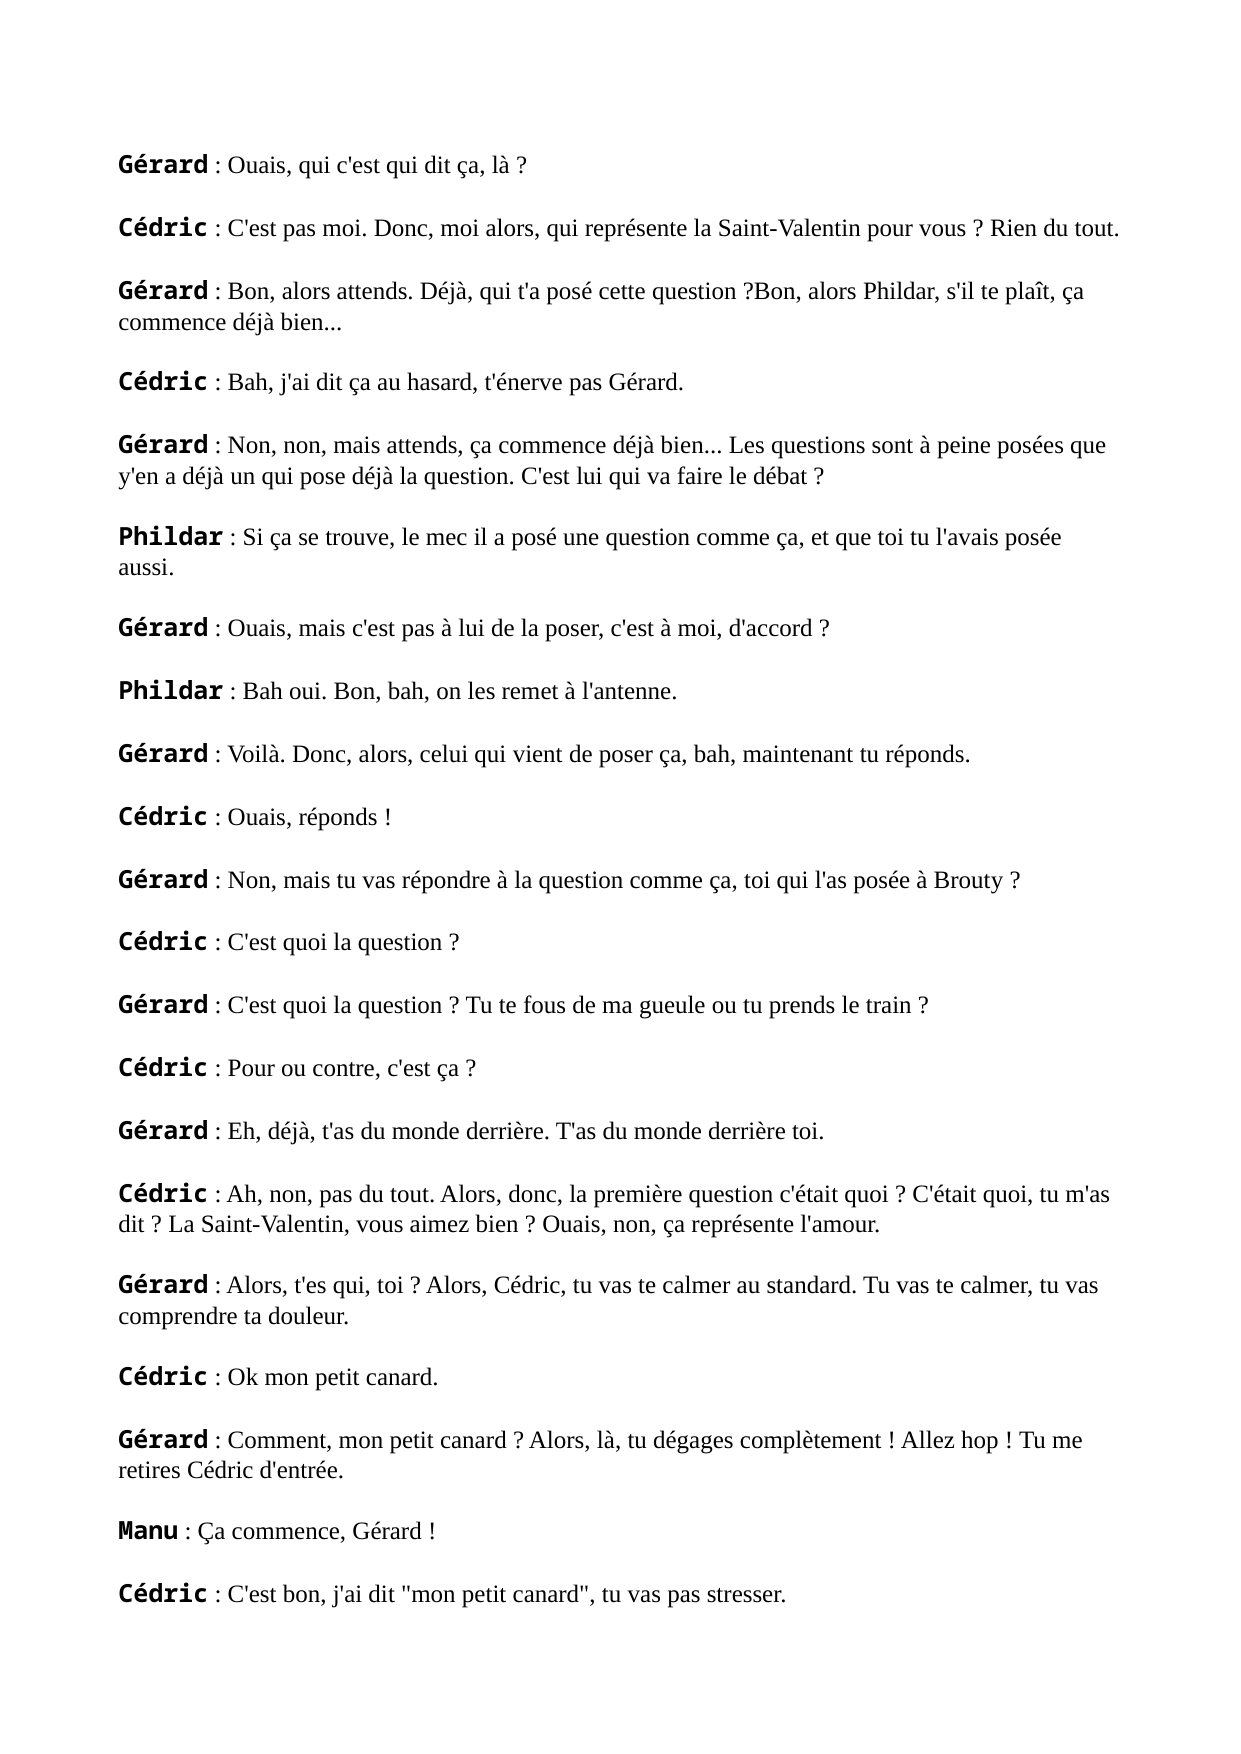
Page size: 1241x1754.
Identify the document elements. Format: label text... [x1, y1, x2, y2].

text Cédric : Bah, j'ai dit ça au hasard, t'énerve pas Gérard. [118, 364, 1122, 398]
text Cédric : C'est bon, j'ai dit "mon petit canard", tu vas pas stresser. [118, 1576, 1122, 1610]
text Gérard : Ouais, mais c'est pas à lui de la poser, c'est à moi, d'accord ? [118, 610, 1122, 644]
text Gérard : Comment, mon petit canard ? Alors, là, tu dégages complètement ! Allez hop ! Tu me retires Cédric d'entrée. [118, 1421, 1122, 1484]
text Cédric : Ah, non, pas du tout. Alors, donc, la première question c'était quoi ? C'était quoi, tu m'as dit ? La Saint-Valentin, vous aimez bien ? Ouais, non, ça représente l'amour. [118, 1175, 1122, 1238]
text Gérard : Bon, alors attends. Déjà, qui t'a posé cette question ?Bon, alors Phildar, s'il te plaît, ça commence déjà bien... [118, 272, 1122, 335]
text Gérard : Non, non, mais attends, ça commence déjà bien... Les questions sont à peine posées que y'en a déjà un qui pose déjà la question. C'est lui qui va faire le débat ? [118, 427, 1122, 490]
text Gérard : C'est quoi la question ? Tu te fous de ma gueule ou tu prends le train ? [118, 987, 1122, 1021]
text Gérard : Alors, t'es qui, toi ? Alors, Cédric, tu vas te calmer au standard. Tu vas te calmer, tu vas comprendre ta douleur. [118, 1267, 1122, 1330]
text Cédric : C'est pas moi. Donc, moi alors, qui représente la Saint-Valentin pour vous ? Rien du tout. [118, 210, 1122, 244]
text Gérard : Eh, déjà, t'as du monde derrière. T'as du monde derrière toi. [118, 1112, 1122, 1147]
text Phildar : Si ça se trouve, le mec il a posé une question comme ça, et que toi tu l'avais posée aussi. [118, 518, 1122, 581]
text Cédric : Ouais, réponds ! [118, 798, 1122, 832]
text Gérard : Non, mais tu vas répondre à la question comme ça, toi qui l'as posée à Brouty ? [118, 861, 1122, 895]
text Cédric : Ok mon petit canard. [118, 1358, 1122, 1392]
text Gérard : Voilà. Donc, alors, celui qui vient de poser ça, bah, maintenant tu réponds. [118, 736, 1122, 770]
text Phildar : Bah oui. Bon, bah, on les remet à l'antenne. [118, 673, 1122, 707]
text Cédric : C'est quoi la question ? [118, 924, 1122, 958]
text Gérard : Ouais, qui c'est qui dit ça, là ? [118, 147, 1122, 181]
text Cédric : Pour ou contre, c'est ça ? [118, 1050, 1122, 1084]
text Manu : Ça commence, Gérard ! [118, 1513, 1122, 1547]
